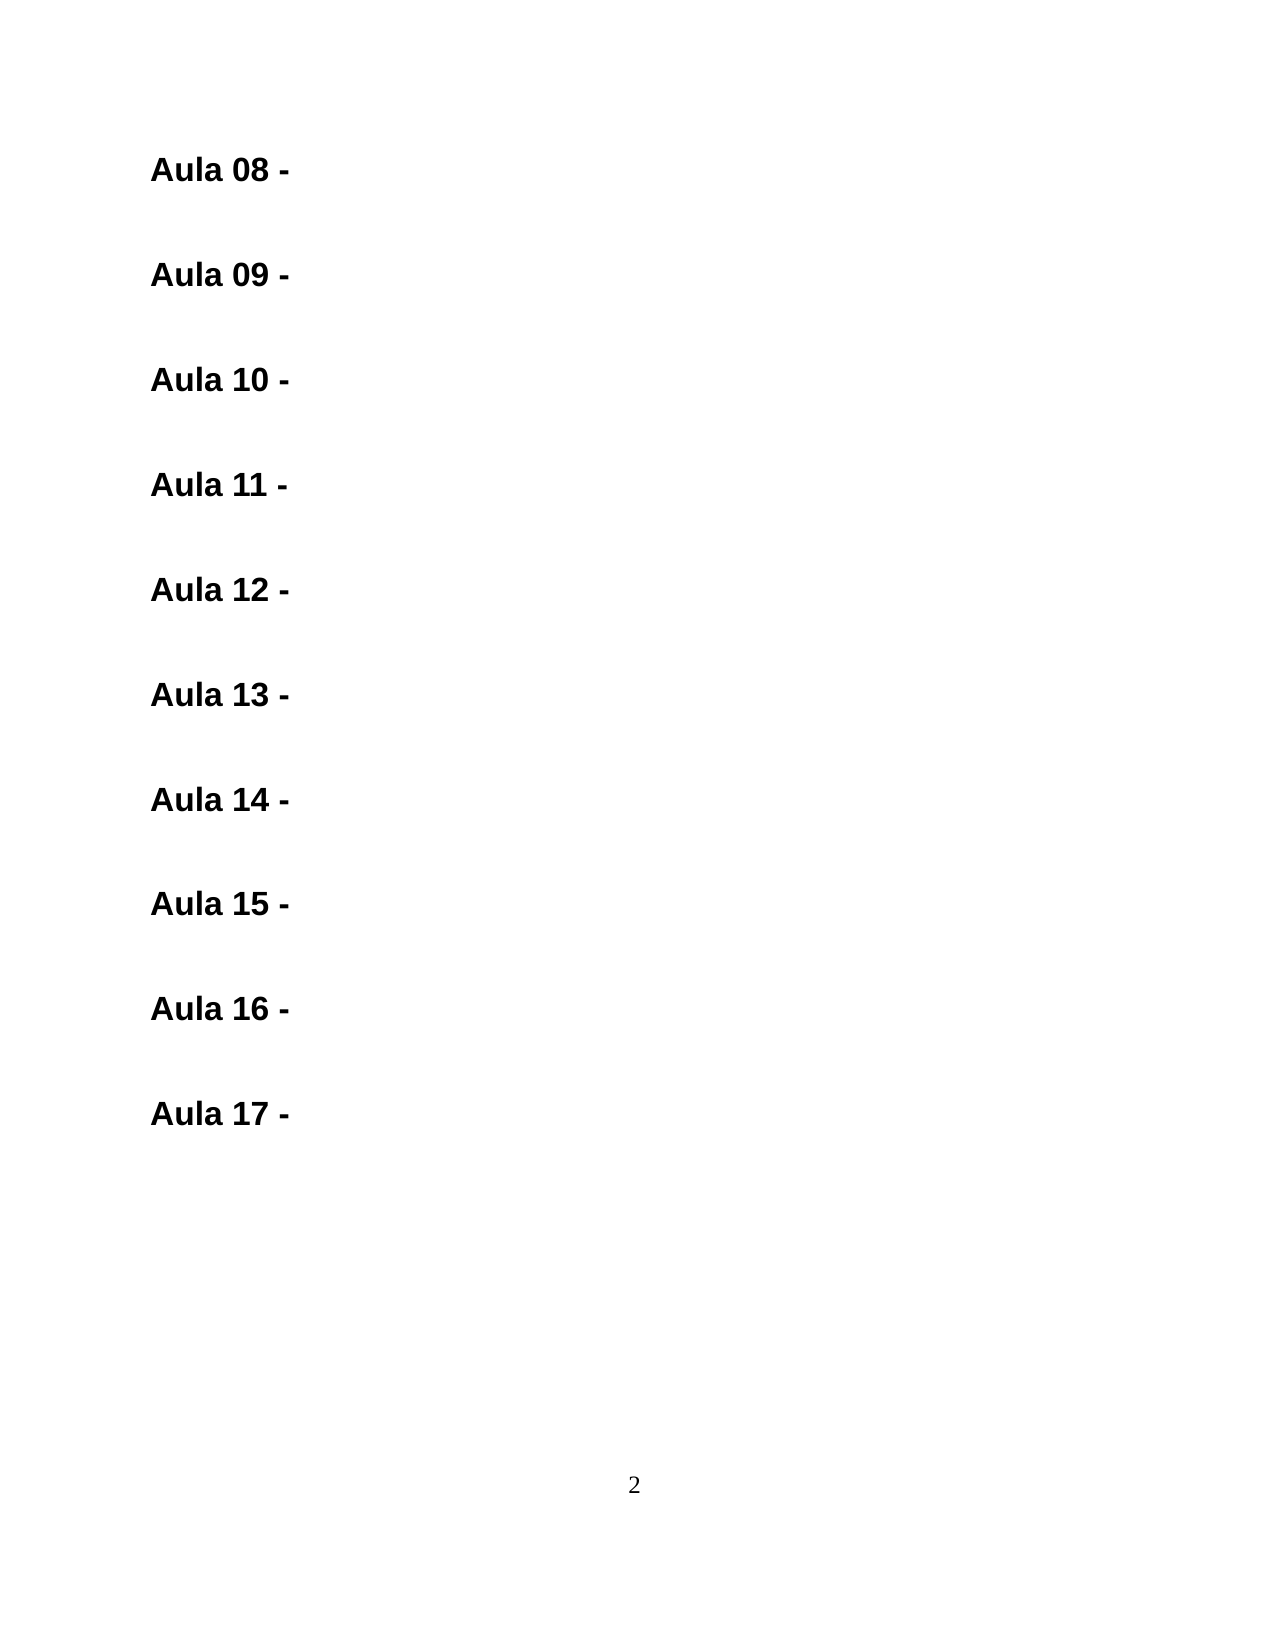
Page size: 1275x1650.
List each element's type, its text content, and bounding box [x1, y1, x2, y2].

subtitle Aula 15 - [150, 884, 1125, 923]
subtitle Aula 09 - [150, 255, 1125, 293]
subtitle Aula 11 - [150, 465, 1125, 503]
subtitle Aula 16 - [150, 989, 1125, 1028]
subtitle Aula 08 - [150, 150, 1125, 189]
subtitle Aula 14 - [150, 779, 1125, 818]
subtitle Aula 10 - [150, 360, 1125, 398]
subtitle Aula 13 - [150, 674, 1125, 713]
subtitle Aula 12 - [150, 569, 1125, 608]
subtitle Aula 17 - [150, 1094, 1125, 1133]
